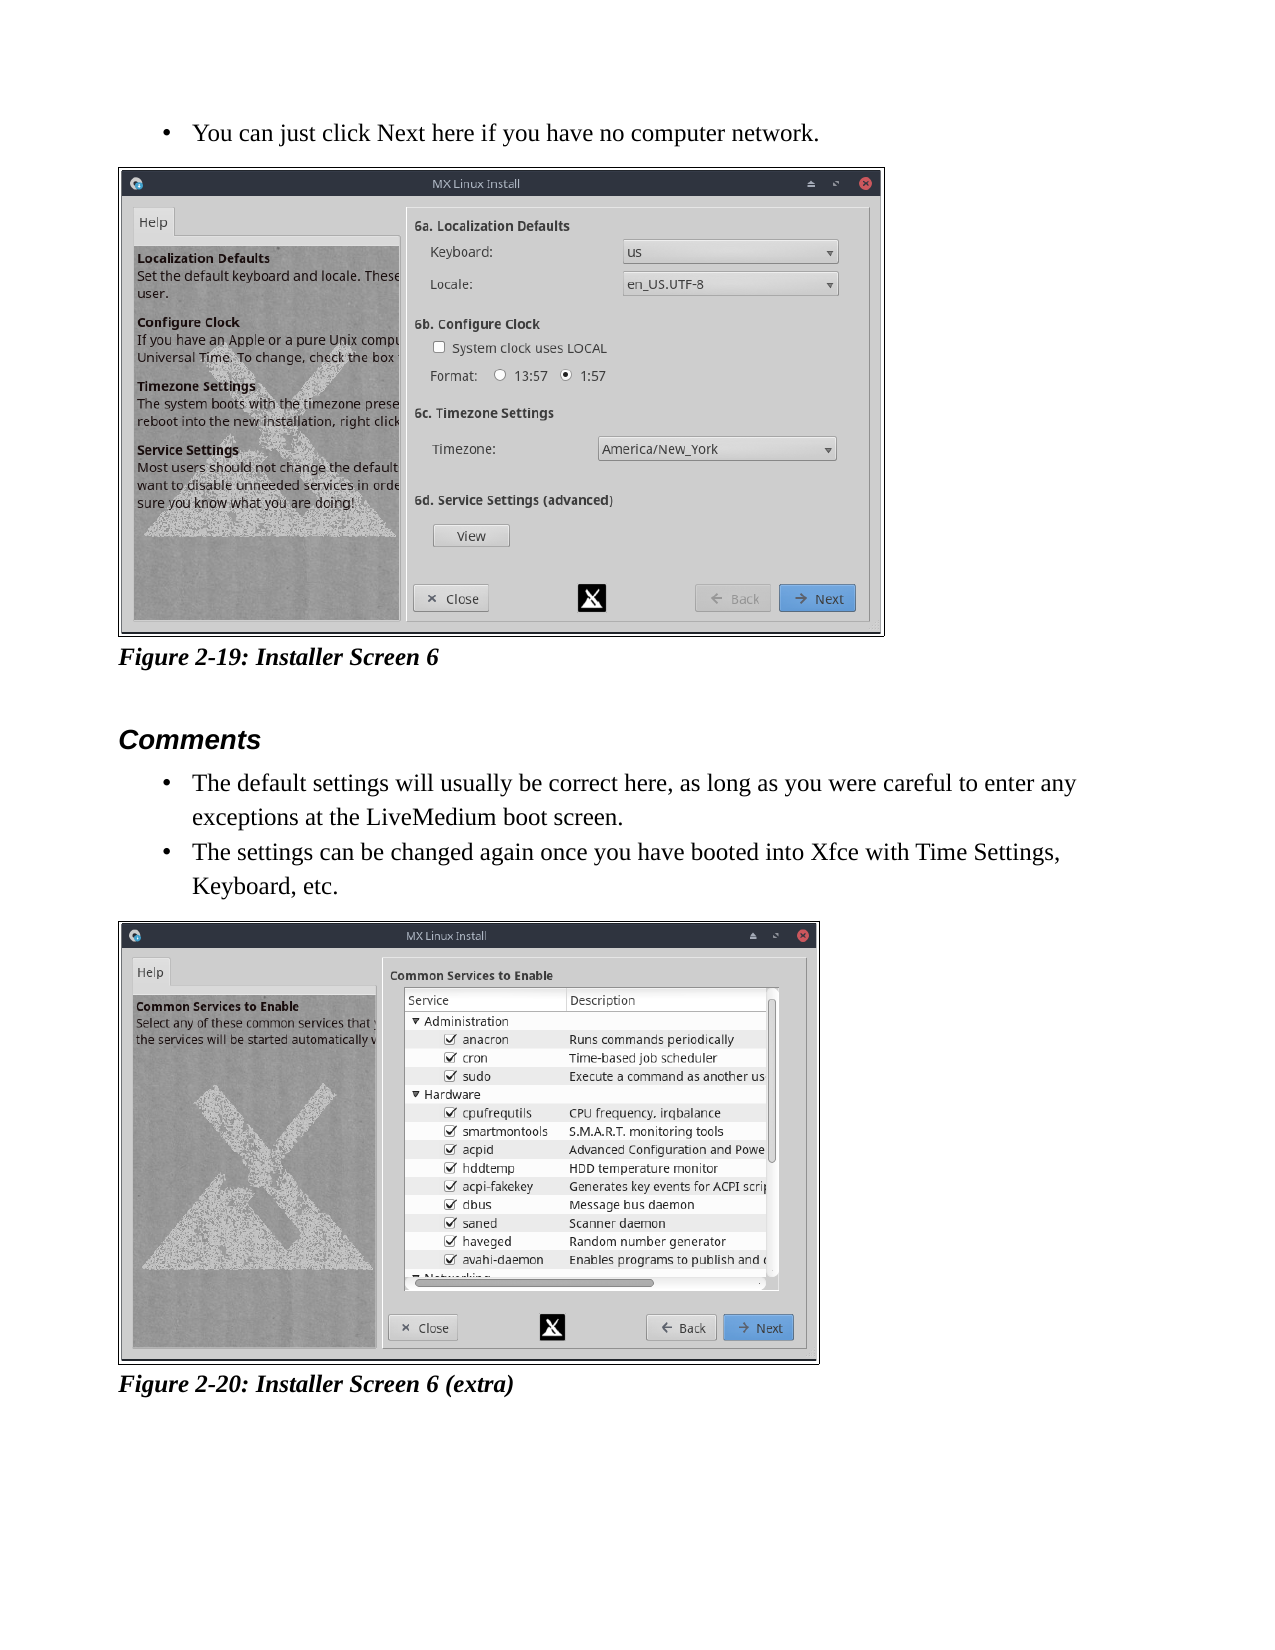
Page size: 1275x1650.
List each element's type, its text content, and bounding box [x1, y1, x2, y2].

subtitle Comments [118, 724, 1157, 756]
text Figure 2-20: Installer Screen 6 (extra) [118, 1369, 1157, 1397]
list The default settings will usually be correct here, as long as you were careful to enter any exceptions at the LiveMedium boot screen. [162, 768, 1157, 831]
text Figure 2-19: Installer Screen 6 [118, 634, 1157, 671]
picture [121, 923, 817, 1361]
list You can just click Next here if you have no computer network. [162, 118, 1157, 147]
picture [121, 170, 881, 634]
list The settings can be changed again once you have booted into Xfce with Time Settings, Keyboard, etc. [162, 837, 1157, 900]
